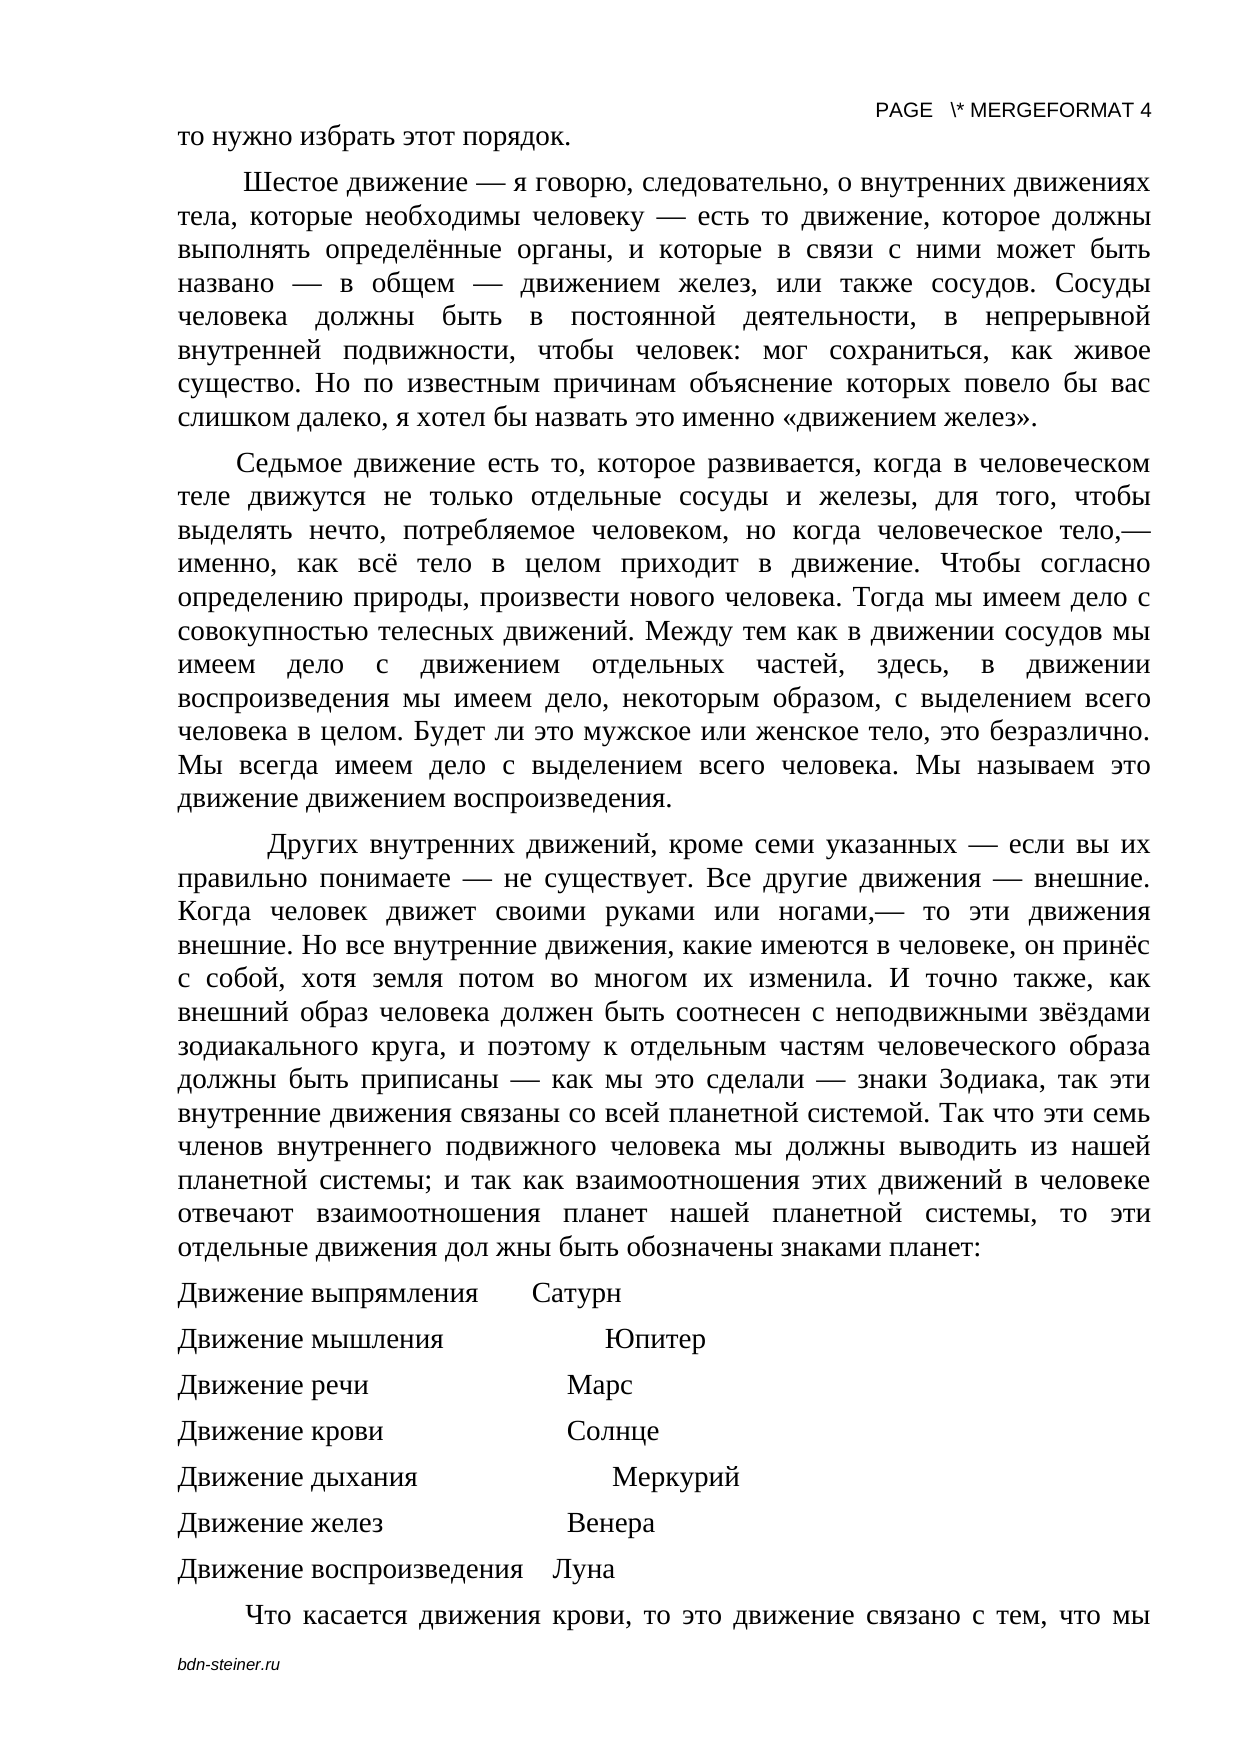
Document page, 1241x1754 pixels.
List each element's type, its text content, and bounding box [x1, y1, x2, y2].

text Других внутренних движений, кроме семи указанных — если вы их правильно понимаете — не существует. Все другие движения — внешние. Когда человек движет своими руками или ногами,— то эти движения внешние. Но все внутренние движения, какие имеются в человеке, он принёс с собой, хотя земля потом во многом их изменила. И точно также, как внешний образ человека должен быть соотнесен с неподвижными звёздами зодиакального круга, и поэтому к отдельным частям человеческого образа должны быть приписаны — как мы это сделали — знаки Зодиака, так эти внутренние движения связаны со всей планетной системой. Так что эти семь членов внутреннего подвижного человека мы должны выводить из нашей планетной системы; и так как взаимоотношения этих движений в человеке отвечают взаимоотношения планет нашей планетной системы, то эти отдельные движения дол жны быть обозначены знаками планет: [177, 826, 1152, 1262]
text Движение мышления Юпитер [177, 1321, 1152, 1354]
text Движение воспроизведения Луна [177, 1551, 1152, 1585]
text Движение речи Марс [177, 1367, 1152, 1401]
text Движение крови Солнце [177, 1413, 1152, 1447]
text Движение дыхания Меркурий [177, 1459, 1152, 1493]
text Движение желез Венера [177, 1505, 1152, 1539]
text Что касается движения крови, то это движение связано с тем, что мы [177, 1597, 1152, 1631]
text Седьмое движение есть то, которое развивается, когда в человеческом теле движутся не только отдельные сосуды и железы, для того, чтобы выделять нечто, потребляемое человеком, но когда человеческое тело,— именно, как всё тело в целом приходит в движение. Чтобы согласно определению природы, произвести нового человека. Тогда мы имеем дело с совокупностью телесных движений. Между тем как в движении сосудов мы имеем дело с движением отдельных частей, здесь, в движении воспроизведения мы имеем дело, некоторым образом, с выделением всего человека в целом. Будет ли это мужское или женское тело, это безразлично. Мы всегда имеем дело с выделением всего человека. Мы называем это движение движением воспроизведения. [177, 445, 1152, 814]
text Движение выпрямления Сатурн [177, 1275, 1152, 1308]
text Шестое движение — я говорю, следовательно, о внутренних движениях тела, которые необходимы человеку — есть то движение, которое должны выполнять определённые органы, и которые в связи с ними может быть названо — в общем — движением желез, или также сосудов. Сосуды человека должны быть в постоянной деятельности, в непрерывной внутренней подвижности, чтобы человек: мог сохраниться, как живое существо. Но по известным причинам объяснение которых повело бы вас слишком далеко, я хотел бы назвать это именно «движением желез». [177, 164, 1152, 432]
text то нужно избрать этот порядок. [177, 118, 1152, 152]
